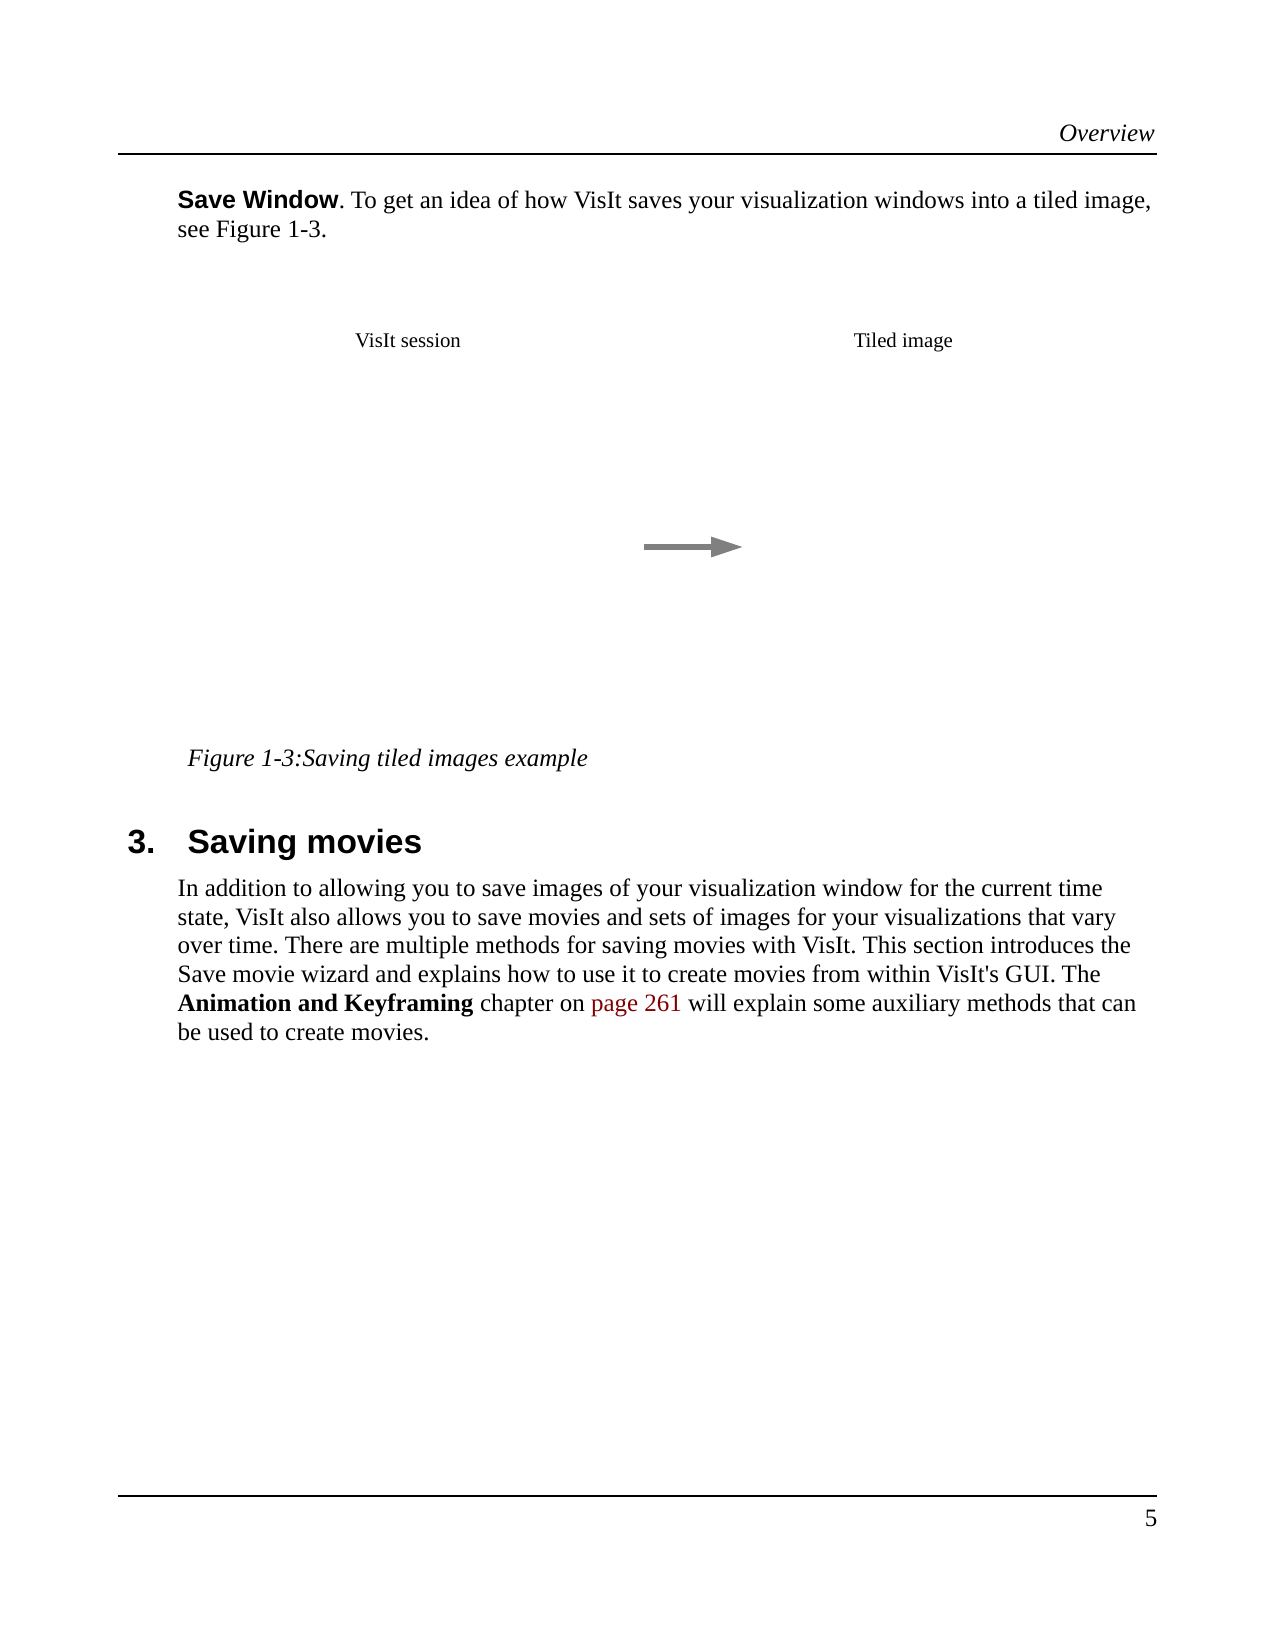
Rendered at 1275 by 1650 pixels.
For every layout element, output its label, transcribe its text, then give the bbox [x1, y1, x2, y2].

text In addition to allowing you to save images of your visualization window for the current time state, VisIt also allows you to save movies and sets of images for your visualizations that vary over time. There are multiple methods for saving movies with VisIt. This section introduces the Save movie wizard and explains how to use it to create movies from within VisIt's GUI. The Animation and Keyframing chapter on page 261 will explain some auxiliary methods that can be used to create movies. [177, 873, 1157, 1045]
subtitle Saving movies [118, 269, 1157, 860]
text Save Window. To get an idea of how VisIt saves your visualization windows into a tiled image, see Figure 1-3. [177, 185, 1157, 243]
text Figure 1-3:Saving tiled images example [187, 743, 1087, 771]
